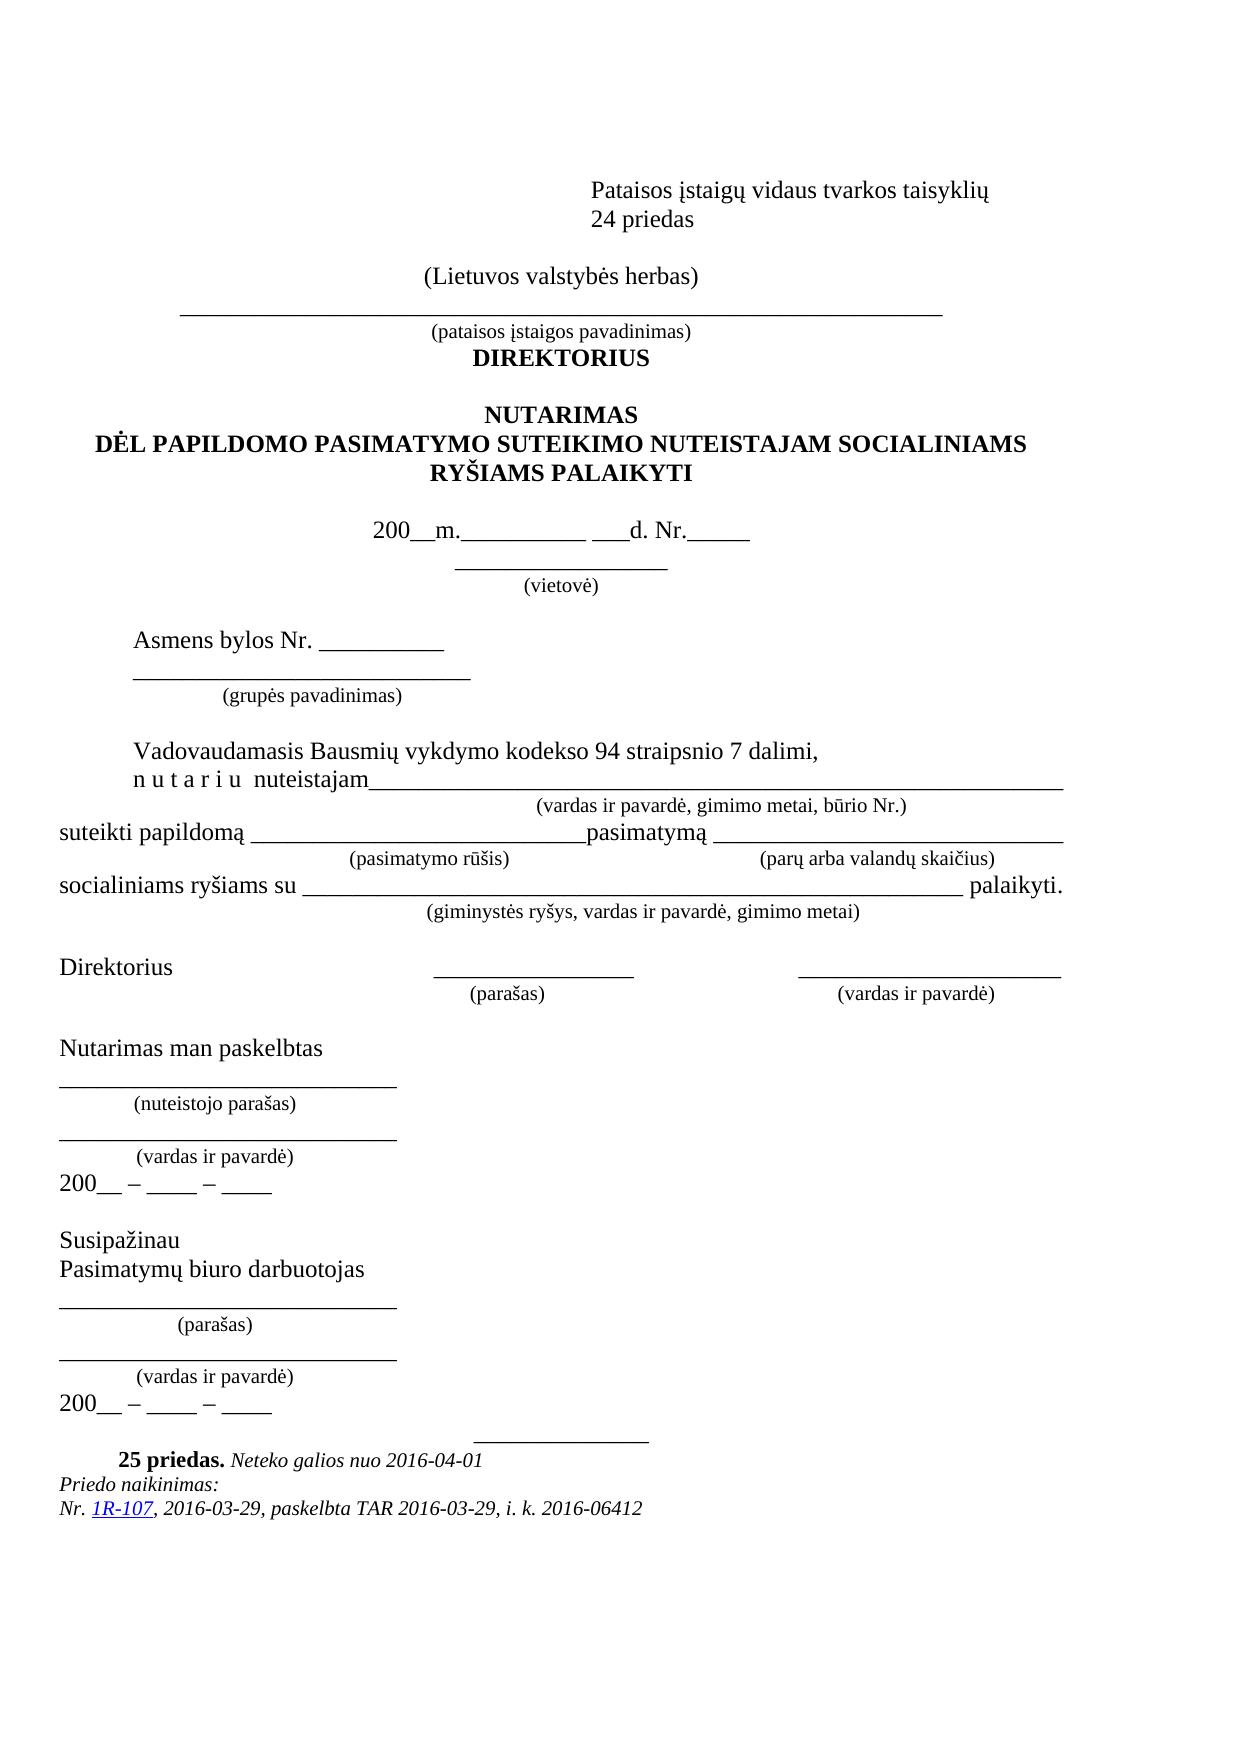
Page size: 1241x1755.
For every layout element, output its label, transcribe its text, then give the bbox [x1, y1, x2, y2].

text (pataisos įstaigos pavadinimas) [59, 319, 1063, 343]
text nutariu nuteistajam [59, 764, 1063, 793]
text _____________________________________________________________ [59, 290, 1063, 319]
text DĖL PAPILDOMO PASIMATYMO SUTEIKIMO NUTEISTAJAM SOCIALINIAMS [59, 429, 1063, 458]
text socialiniams ryšiams su palaikyti. [59, 870, 1063, 899]
text 200__ – ____ – ____ [59, 1168, 1063, 1196]
text (giminystės ryšys, vardas ir pavardė, gimimo metai) [59, 899, 1063, 923]
text (vardas ir pavardė) [59, 1364, 1063, 1388]
text (parašas) (vardas ir pavardė) [59, 981, 1063, 1004]
text 200__ – ____ – ____ [59, 1388, 1063, 1417]
text 24 priedas [59, 204, 1063, 232]
text ___________________________ [59, 654, 1063, 683]
text 200__m.__________ ___d. Nr._____ [59, 515, 1063, 544]
text Susipažinau [59, 1225, 1063, 1254]
text (vietovė) [59, 573, 1063, 597]
text 25 priedas. Neteko galios nuo 2016-04-01 [59, 1446, 1063, 1472]
text (pasimatymo rūšis) (parų arba valandų skaičius) [59, 846, 1063, 870]
text NUTARIMAS [59, 400, 1063, 429]
text (parašas) [59, 1311, 1063, 1336]
text (vardas ir pavardė) [59, 1144, 1063, 1168]
text DIREKTORIUS [59, 343, 1063, 371]
text (grupės pavadinimas) [59, 683, 1063, 707]
text ______________ [59, 1417, 1063, 1446]
text Vadovaudamasis Bausmių vykdymo kodekso 94 straipsnio 7 dalimi, [59, 736, 1063, 764]
text Pasimatymų biuro darbuotojas [59, 1254, 1063, 1283]
text Pataisos įstaigų vidaus tvarkos taisyklių [591, 175, 1063, 204]
text (vardas ir pavardė, gimimo metai, būrio Nr.) [59, 793, 1063, 817]
text (nuteistojo parašas) [59, 1091, 1063, 1115]
text Priedo naikinimas: [59, 1472, 1063, 1496]
text ___________________________ [59, 1062, 1063, 1091]
text Asmens bylos Nr. __________ [59, 626, 1063, 654]
text ___________________________ [59, 1115, 1063, 1144]
text Nutarimas man paskelbtas [59, 1033, 1063, 1062]
text Direktorius ________________ _____________________ [59, 952, 1063, 981]
text ___________________________ [59, 1336, 1063, 1364]
text _________________ [59, 544, 1063, 573]
text suteikti papildomą pasimatymą ____________________________ [59, 817, 1063, 846]
text ___________________________ [59, 1283, 1063, 1311]
text Nr. 1R-107, 2016-03-29, paskelbta TAR 2016-03-29, i. k. 2016-06412 [59, 1496, 1063, 1520]
text RYŠIAMS PALAIKYTI [59, 458, 1063, 486]
text (Lietuvos valstybės herbas) [59, 261, 1063, 290]
